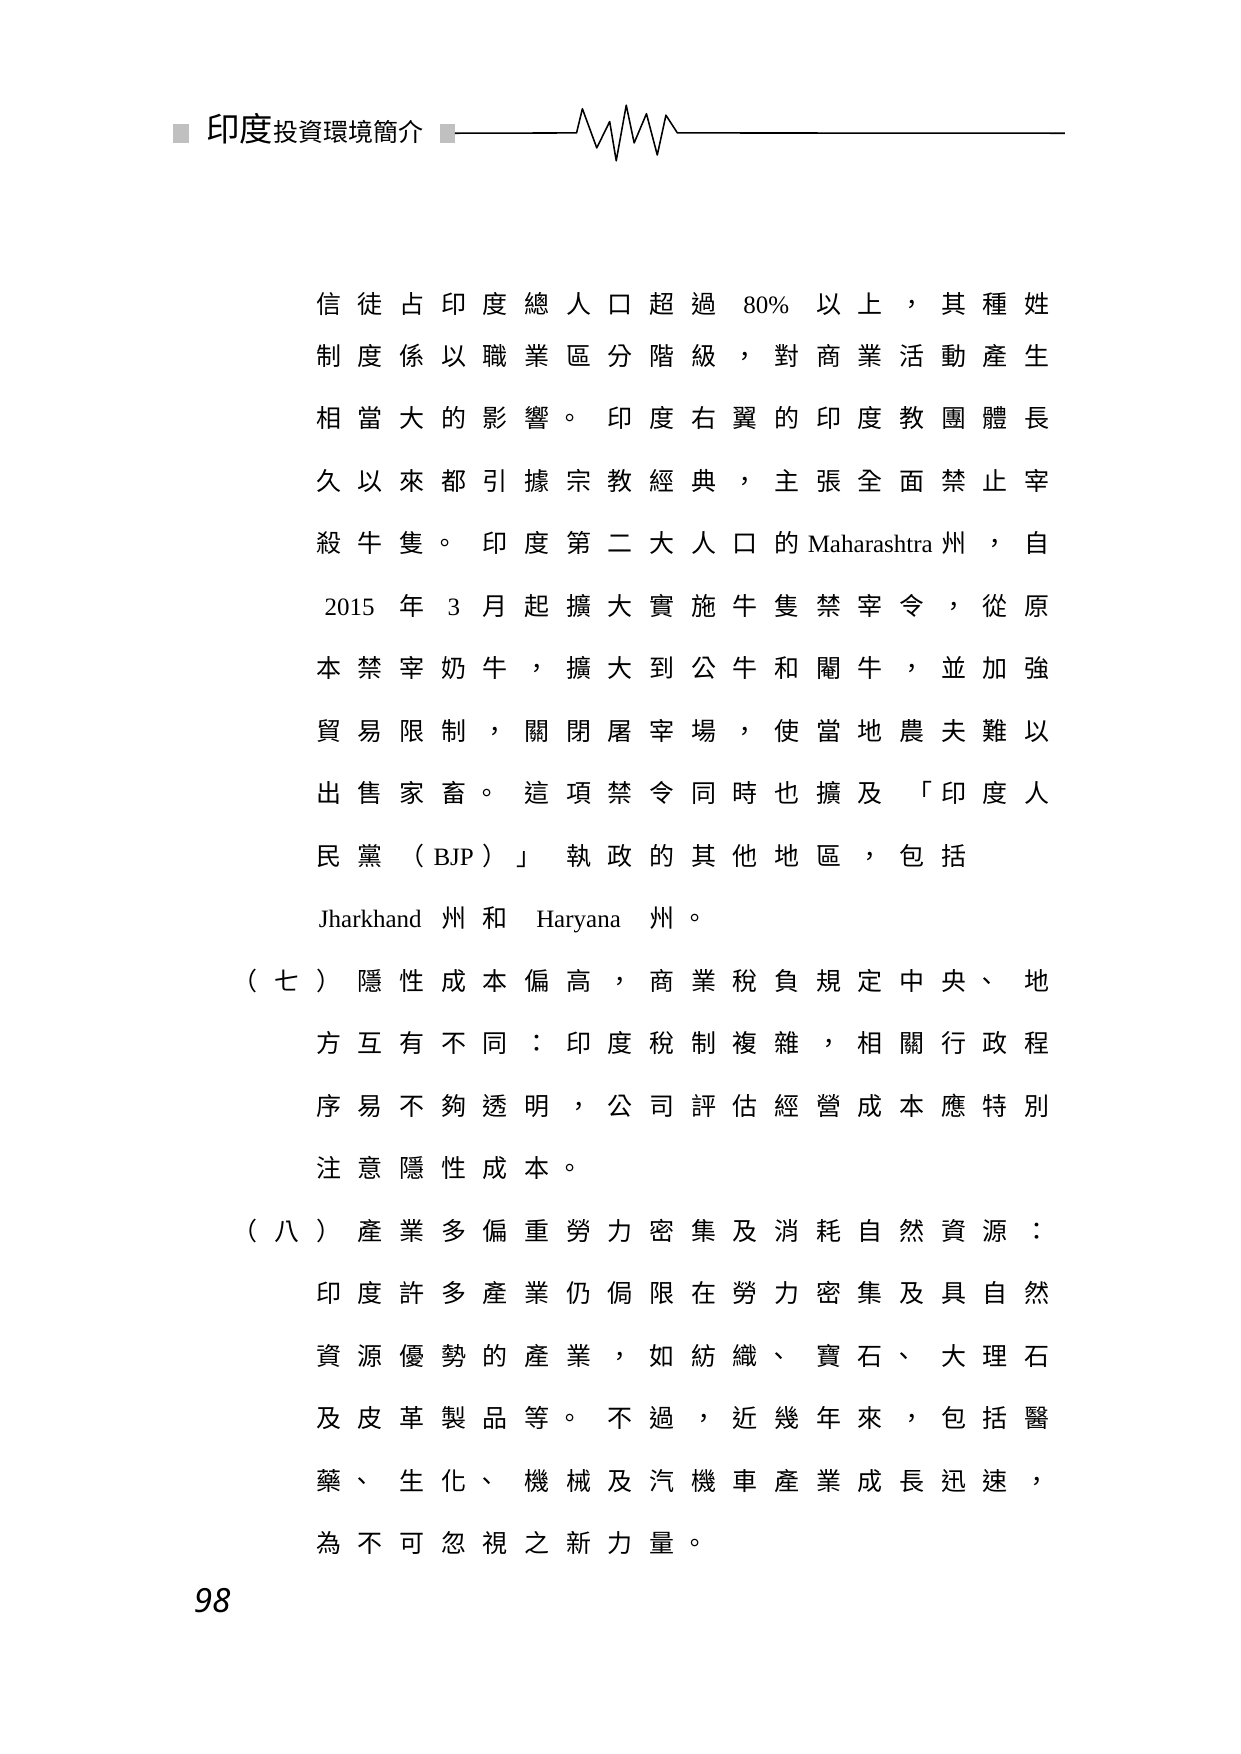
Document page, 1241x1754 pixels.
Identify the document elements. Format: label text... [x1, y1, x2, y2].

text （八）產業多偏重勞力密集及消耗自然資源：印度許多產業仍侷限在勞力密集及具自然資源優勢的產業，如紡織、寶石、大理石及皮革製品等。不過，近幾年來，包括醫藥、生化、機械及汽機車產業成長迅速，為不可忽視之新力量。 [207, 1188, 1058, 1563]
text 信徒占印度總人口超過80%以上，其種姓制度係以職業區分階級，對商業活動產生相當大的影響。印度右翼的印度教團體長久以來都引據宗教經典，主張全面禁止宰殺牛隻。印度第二大人口的Maharashtra州，自2015年3月起擴大實施牛隻禁宰令，從原本禁宰奶牛，擴大到公牛和閹牛，並加強貿易限制，關閉屠宰場，使當地農夫難以出售家畜。這項禁令同時也擴及「印度人民黨（BJP）」執政的其他地區，包括Jharkhand州和Haryana州。 [207, 250, 1058, 938]
text （七）隱性成本偏高，商業稅負規定中央、地方互有不同：印度稅制複雜，相關行政程序易不夠透明，公司評估經營成本應特別注意隱性成本。 [207, 938, 1058, 1188]
